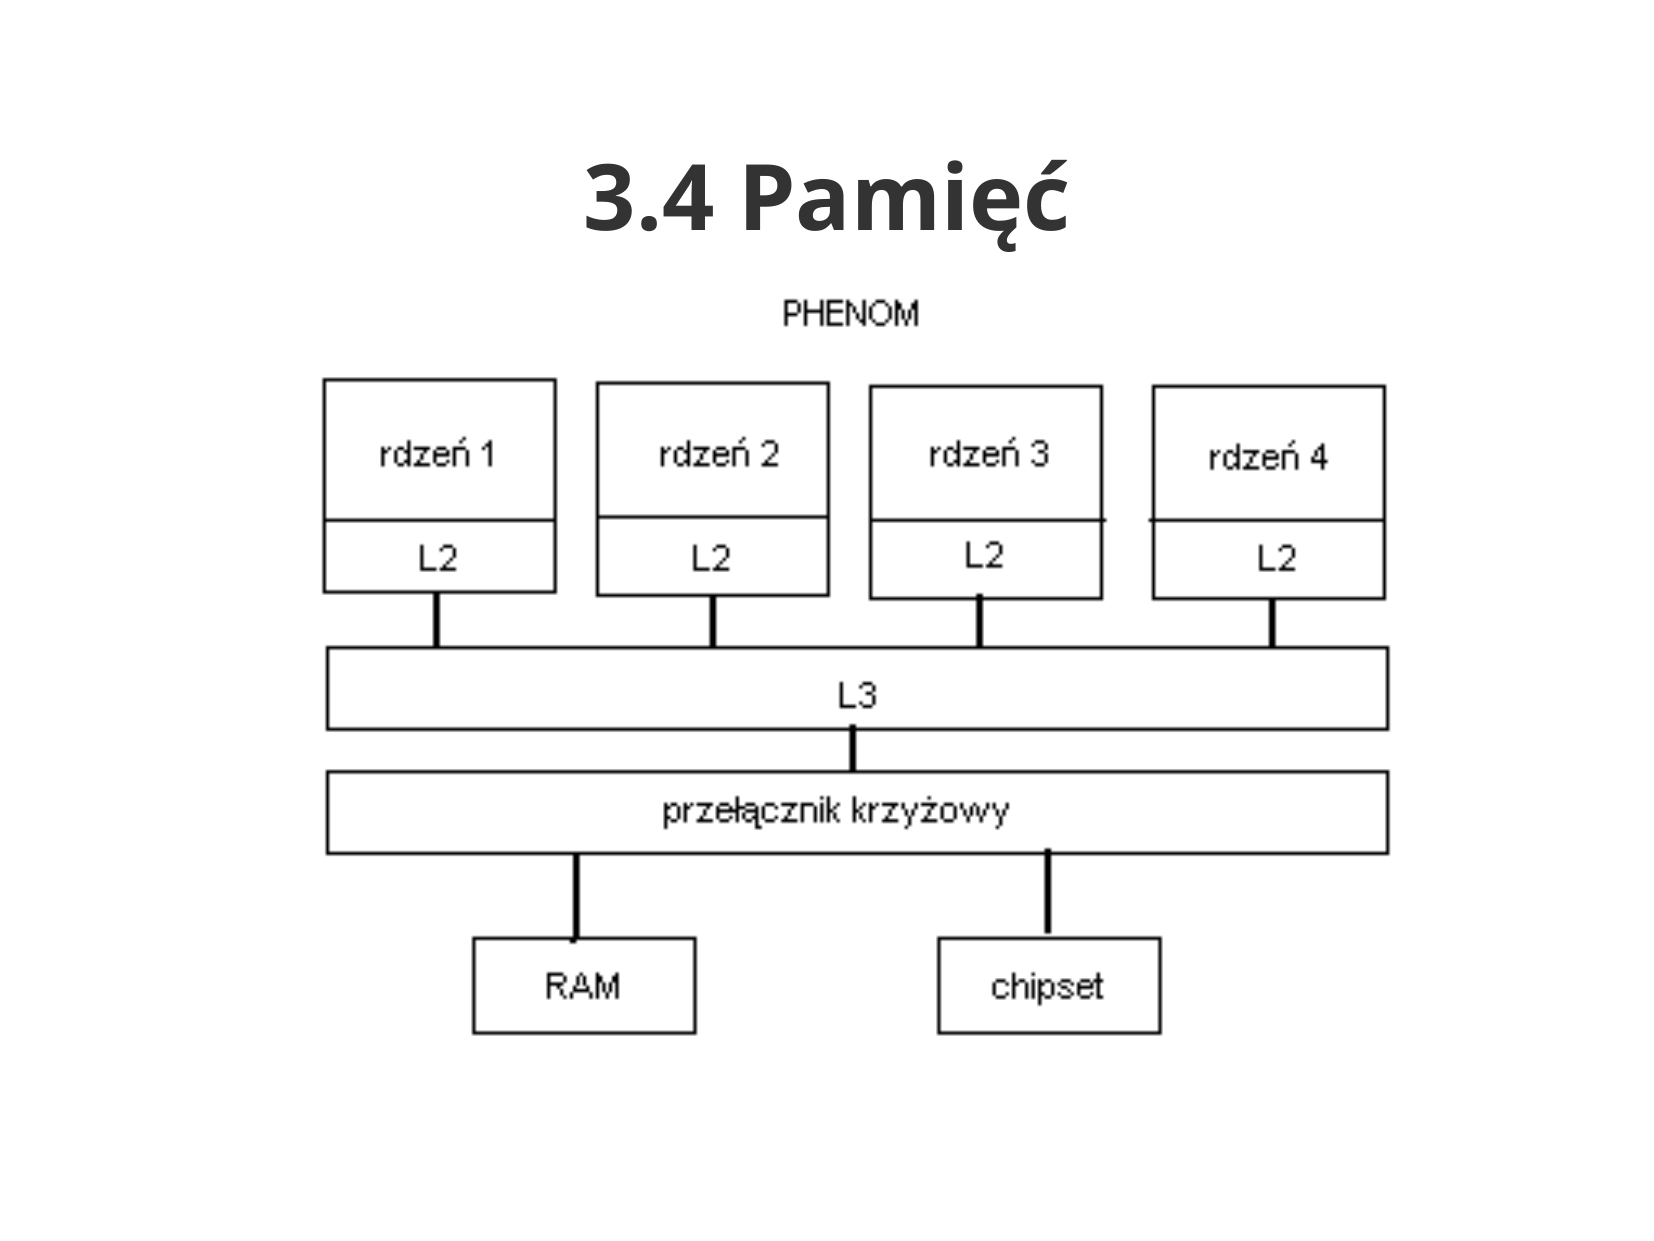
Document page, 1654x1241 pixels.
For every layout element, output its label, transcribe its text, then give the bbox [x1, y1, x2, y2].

title 3.4 Pamięć [121, 91, 1534, 299]
picture [236, 265, 1488, 1173]
